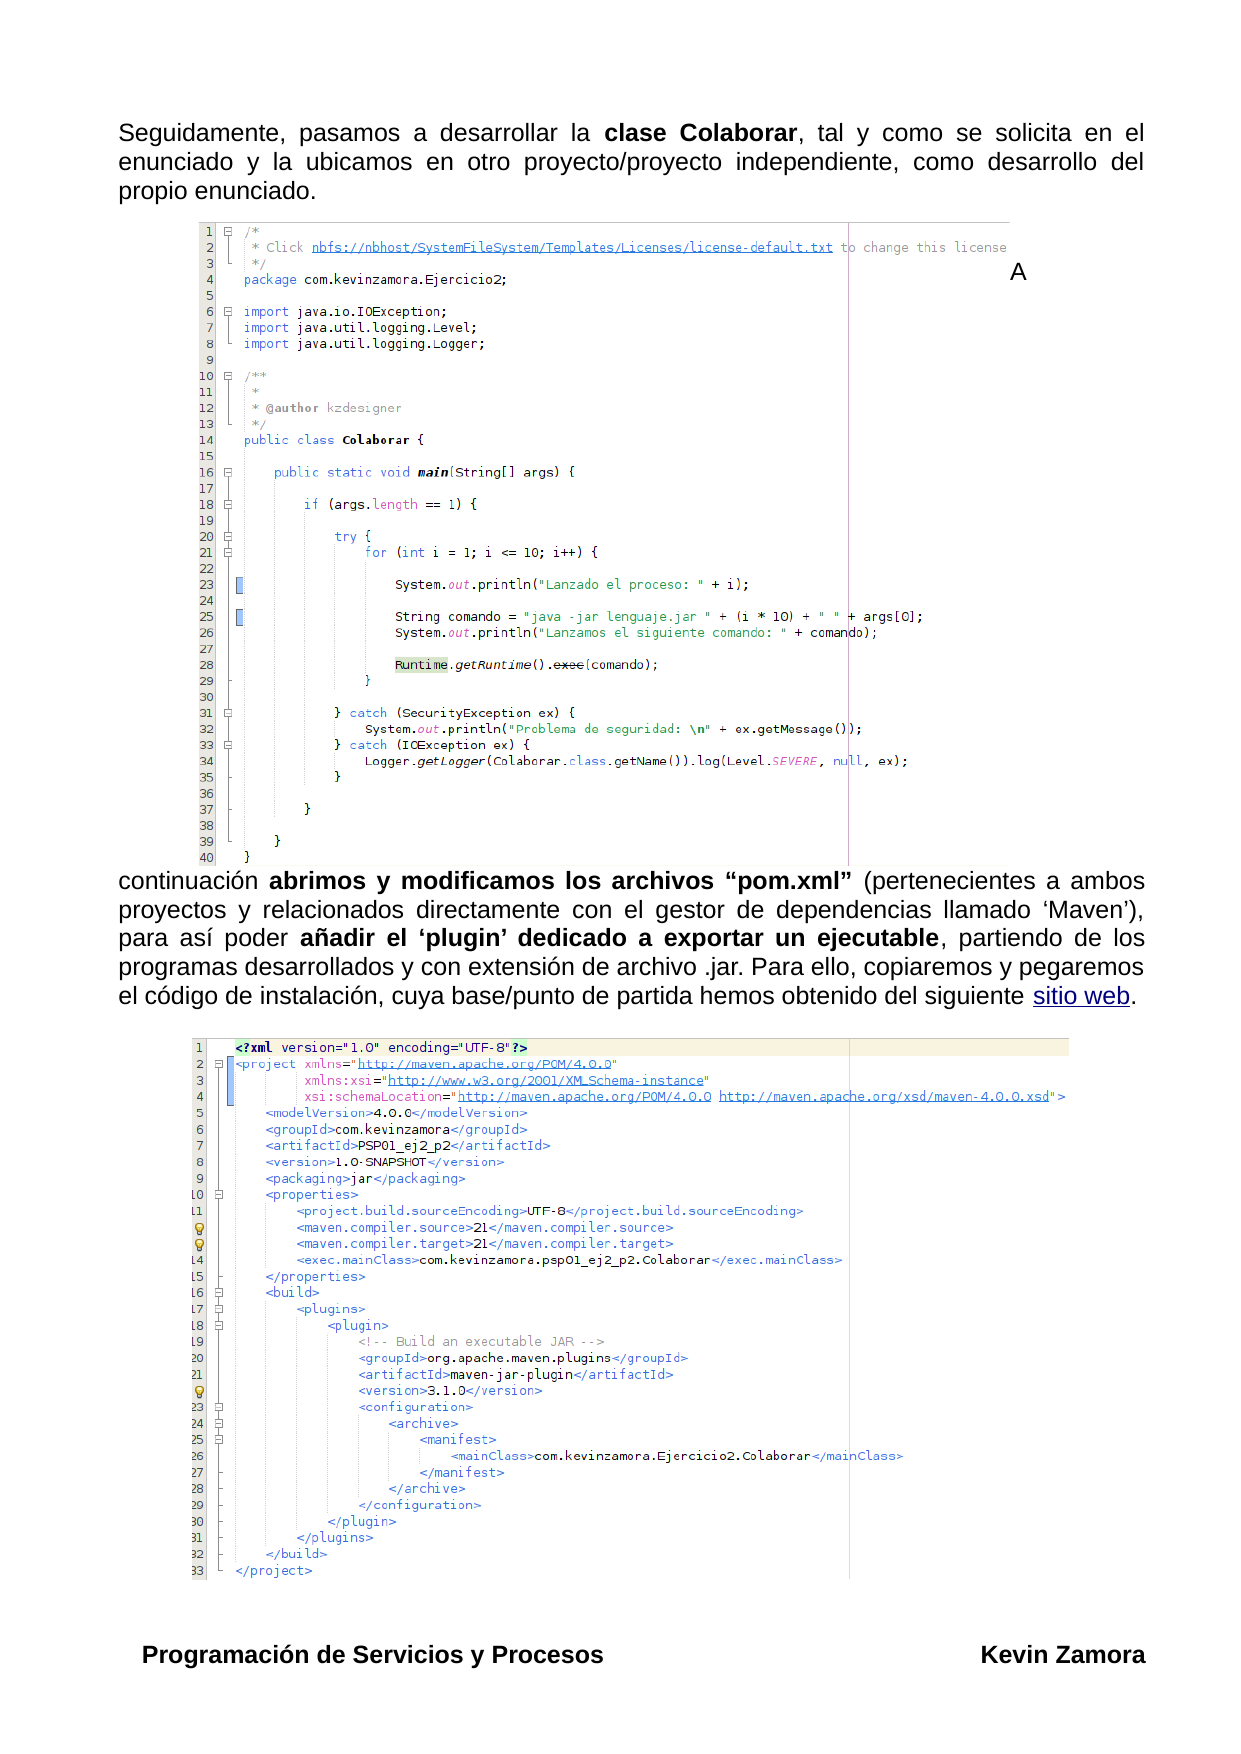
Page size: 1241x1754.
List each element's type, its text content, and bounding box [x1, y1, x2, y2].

picture [198, 222, 1010, 866]
picture [192, 1038, 1069, 1580]
text A continuación abrimos y modificamos los archivos “pom.xml” (pertenecientes a ambos proyectos y relacionados directamente con el gestor de dependencias llamado ‘Maven’), para así poder añadir el ‘plugin’ dedicado a exportar un ejecutable, partiendo de los programas desarrollados y con extensión de archivo .jar. Para ello, copiaremos y pegaremos el código de instalación, cuya base/punto de partida hemos obtenido del siguiente sitio web. [118, 866, 1146, 1009]
text Seguidamente, pasamos a desarrollar la clase Colaborar, tal y como se solicita en el enunciado y la ubicamos en otro proyecto/proyecto independiente, como desarrollo del propio enunciado. [118, 118, 1146, 204]
